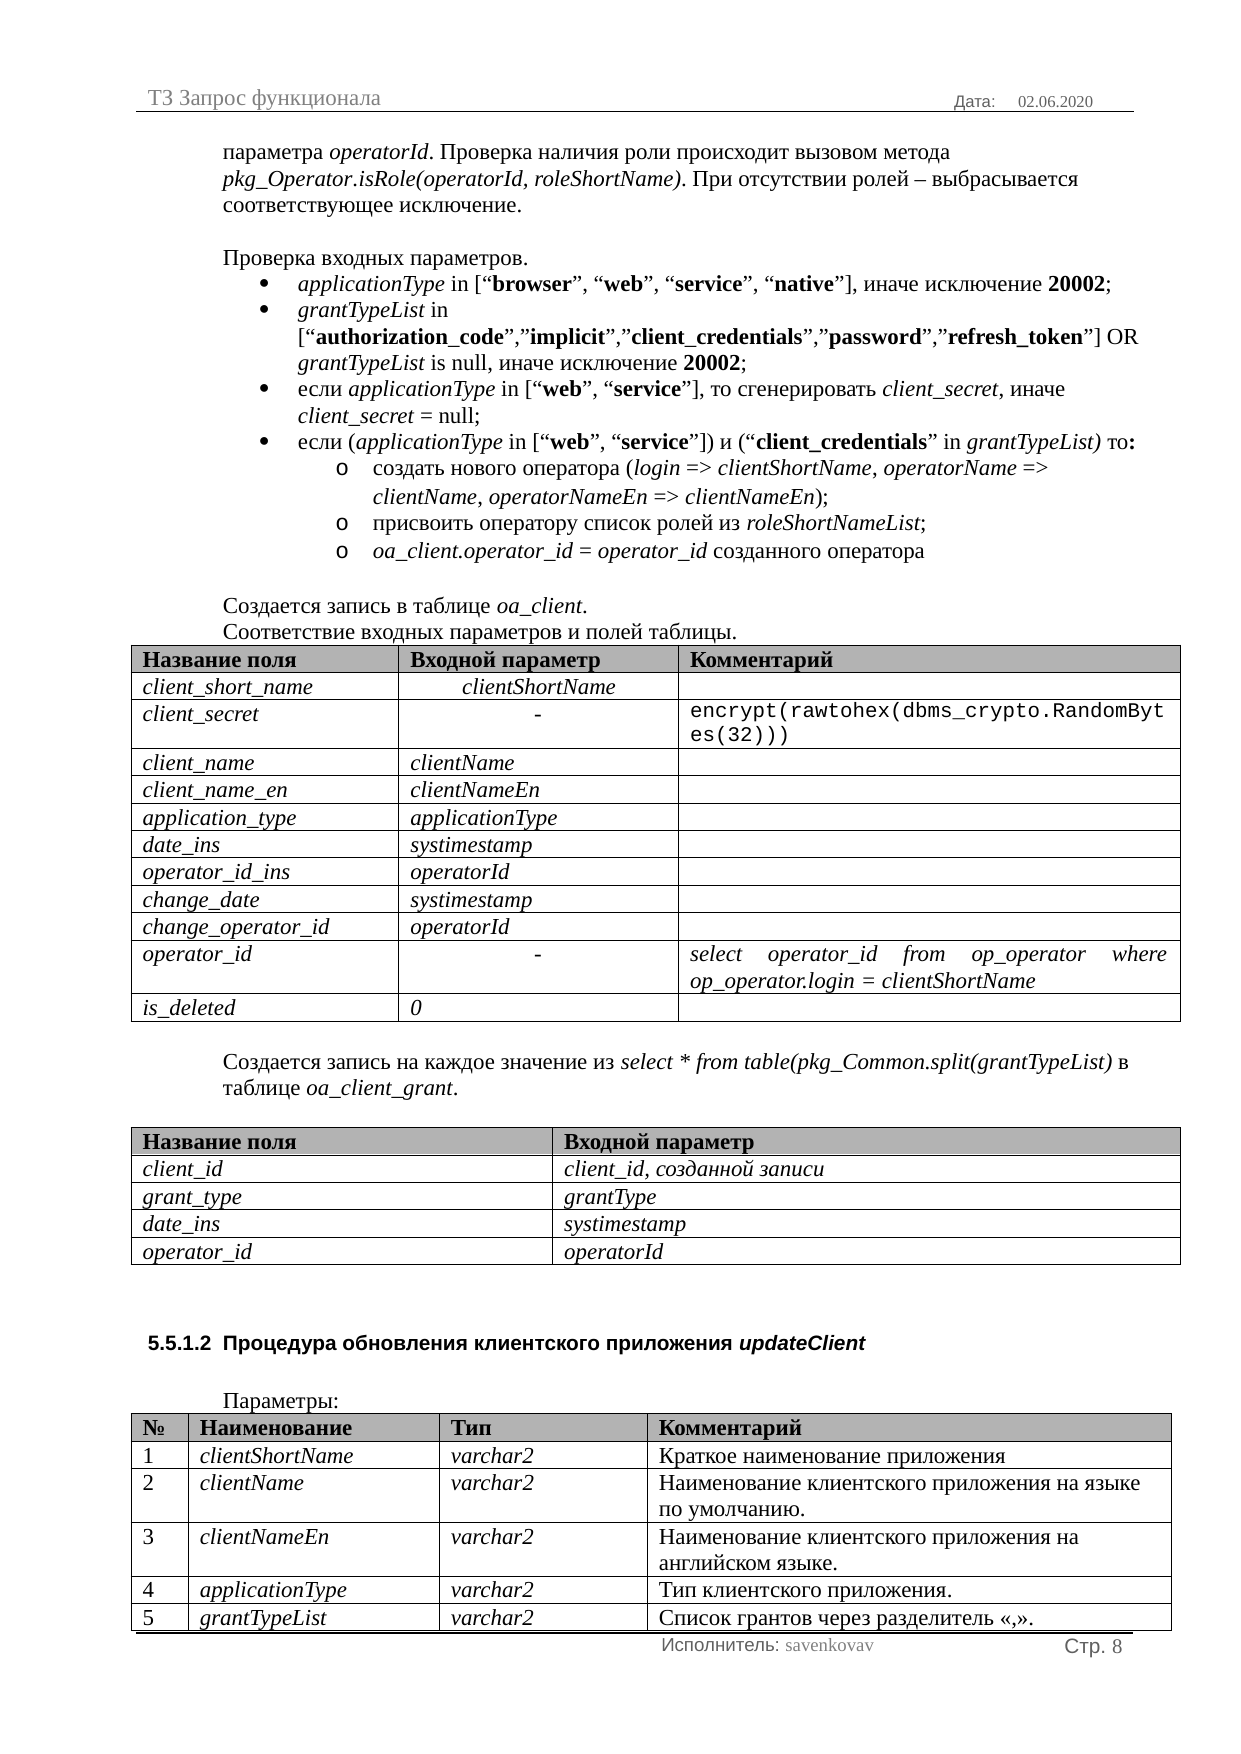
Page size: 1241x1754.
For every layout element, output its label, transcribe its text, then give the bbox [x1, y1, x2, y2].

table_cell systimestamp [399, 886, 678, 912]
table_cell varchar2 [440, 1469, 647, 1522]
list если (applicationType in [“web”, “service”]) и (“client_credentials” in grantTypeList) то: [260, 428, 1152, 454]
table_cell change_operator_id [132, 913, 398, 939]
list создать нового оператора (login => clientShortName, operatorName => clientName, operatorNameEn => clientNameEn); [335, 454, 1152, 509]
table_cell client_short_name [132, 673, 398, 699]
table_cell grant_type [132, 1183, 552, 1209]
list oa_client.operator_id = operator_id созданного оператора [335, 537, 1152, 566]
table_cell clientName [399, 749, 678, 775]
table_cell 1 [132, 1442, 188, 1468]
table_cell operatorId [399, 913, 678, 939]
table_cell clientShortName [189, 1442, 439, 1468]
table_cell date_ins [132, 1210, 552, 1237]
table_cell Список грантов через разделитель «,». [648, 1604, 1171, 1630]
table_cell varchar2 [440, 1523, 647, 1576]
subtitle Процедура обновления клиентского приложения updateClient [148, 1330, 1152, 1354]
list grantTypeList in [“authorization_code”,”implicit”,”client_credentials”,”password”,”refresh_token”] OR grantTypeList is null, иначе исключение 20002; [260, 296, 1152, 375]
table_cell varchar2 [440, 1604, 647, 1630]
table_header № [132, 1414, 188, 1441]
table_cell clientName [189, 1469, 439, 1522]
table_cell client_id [132, 1156, 552, 1182]
table_cell [679, 831, 1180, 857]
table_cell operator_id [132, 941, 398, 993]
table_cell [679, 858, 1180, 885]
table_cell date_ins [132, 831, 398, 857]
table_cell - [399, 941, 678, 993]
table_cell 2 [132, 1469, 188, 1522]
text Параметры: [223, 1387, 1152, 1413]
table_cell change_date [132, 886, 398, 912]
table_header Входной параметр [553, 1128, 1180, 1154]
table_header Комментарий [679, 646, 1180, 672]
table_cell [679, 886, 1180, 912]
list applicationType in [“browser”, “web”, “service”, “native”], иначе исключение 20002; [260, 270, 1152, 296]
list если applicationType in [“web”, “service”], то сгенерировать client_secret, иначе client_secret = null; [260, 375, 1152, 428]
table_cell [679, 994, 1180, 1021]
table_cell client_secret [132, 700, 398, 748]
table_cell operator_id_ins [132, 858, 398, 885]
text Создается запись на каждое значение из select * from table(pkg_Common.split(grantTypeList) в таблице oa_client_grant. [223, 1048, 1152, 1101]
table_cell client_name_en [132, 776, 398, 802]
table_header Входной параметр [399, 646, 678, 672]
table_cell applicationType [189, 1577, 439, 1603]
table_header Комментарий [648, 1414, 1171, 1441]
table_cell operatorId [553, 1238, 1180, 1264]
table_cell is_deleted [132, 994, 398, 1021]
table_cell systimestamp [553, 1210, 1180, 1237]
text параметра operatorId. Проверка наличия роли происходит вызовом метода pkg_Operator.isRole(operatorId, roleShortName). При отсутствии ролей – выбрасывается соответствующее исключение. [223, 138, 1152, 217]
table_cell 4 [132, 1577, 188, 1603]
table_cell [679, 913, 1180, 939]
table_header Наименование [189, 1414, 439, 1441]
table_cell systimestamp [399, 831, 678, 857]
table_cell varchar2 [440, 1442, 647, 1468]
table_cell 5 [132, 1604, 188, 1630]
list присвоить оператору список ролей из roleShortNameList; [335, 509, 1152, 537]
table_cell varchar2 [440, 1577, 647, 1603]
table_cell [679, 776, 1180, 802]
table_cell clientNameEn [189, 1523, 439, 1576]
table_header Название поля [132, 1128, 552, 1154]
table_cell 3 [132, 1523, 188, 1576]
table_cell [679, 749, 1180, 775]
text Проверка входных параметров. [223, 244, 1152, 270]
table_cell Тип клиентского приложения. [648, 1577, 1171, 1603]
text Создается запись в таблице oa_client. [223, 592, 1152, 618]
table_cell Наименование клиентского приложения на языке по умолчанию. [648, 1469, 1171, 1522]
table_header Тип [440, 1414, 647, 1441]
table_cell application_type [132, 804, 398, 830]
text Соответствие входных параметров и полей таблицы. [223, 618, 1152, 644]
table_cell - [399, 700, 678, 748]
table_cell operatorId [399, 858, 678, 885]
table_cell applicationType [399, 804, 678, 830]
table_cell encrypt(rawtohex(dbms_crypto.RandomBytes(32))) [679, 700, 1180, 748]
table_cell grantTypeList [189, 1604, 439, 1630]
table_cell Наименование клиентского приложения на английском языке. [648, 1523, 1171, 1576]
table_cell 0 [399, 994, 678, 1021]
table_cell clientNameEn [399, 776, 678, 802]
table_cell client_id, созданной записи [553, 1156, 1180, 1182]
table_cell select operator_id from op_operator where op_operator.login = clientShortName [679, 941, 1180, 993]
table_cell grantType [553, 1183, 1180, 1209]
table_cell client_name [132, 749, 398, 775]
table_cell [679, 673, 1180, 699]
table_cell [679, 804, 1180, 830]
table_cell clientShortName [399, 673, 678, 699]
table_header Название поля [132, 646, 398, 672]
table_cell Краткое наименование приложения [648, 1442, 1171, 1468]
table_cell operator_id [132, 1238, 552, 1264]
